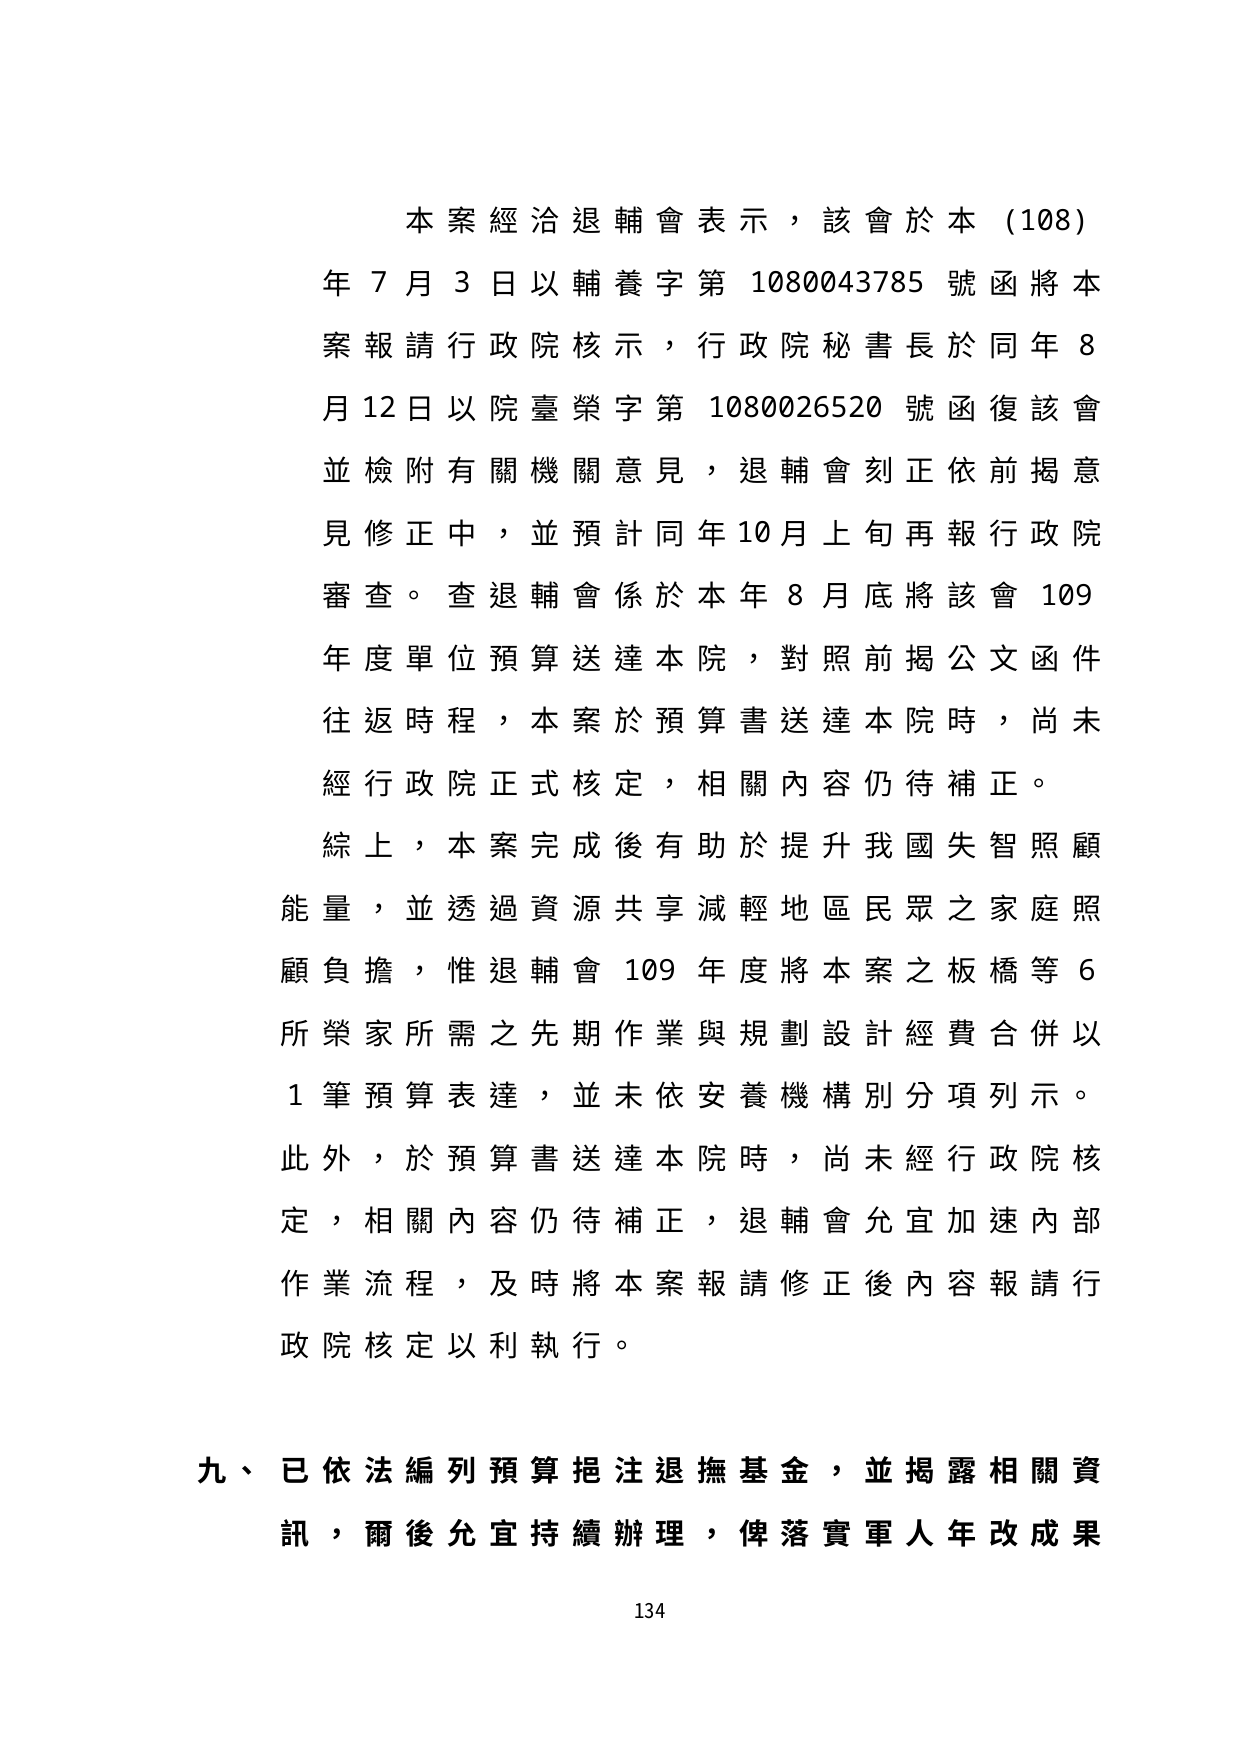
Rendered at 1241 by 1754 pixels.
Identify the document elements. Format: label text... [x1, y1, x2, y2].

text 本案經洽退輔會表示，該會於本(108)年7月3日以輔養字第1080043785號函將本案報請行政院核示，行政院秘書長於同年8月12日以院臺榮字第1080026520號函復該會並檢附有關機關意見，退輔會刻正依前揭意見修正中，並預計同年10月上旬再報行政院審查。查退輔會係於本年8月底將該會109年度單位預算送達本院，對照前揭公文函件往返時程，本案於預算書送達本院時，尚未經行政院正式核定，相關內容仍待補正。 [250, 177, 1108, 802]
text 九、已依法編列預算挹注退撫基金，並揭露相關資訊，爾後允宜持續辦理，俾落實軍人年改成果 [191, 1427, 1108, 1552]
text 綜上，本案完成後有助於提升我國失智照顧能量，並透過資源共享減輕地區民眾之家庭照顧負擔，惟退輔會109年度將本案之板橋等6所榮家所需之先期作業與規劃設計經費合併以1筆預算表達，並未依安養機構別分項列示。此外，於預算書送達本院時，尚未經行政院核定，相關內容仍待補正，退輔會允宜加速內部作業流程，及時將本案報請修正後內容報請行政院核定以利執行。 [250, 802, 1108, 1365]
